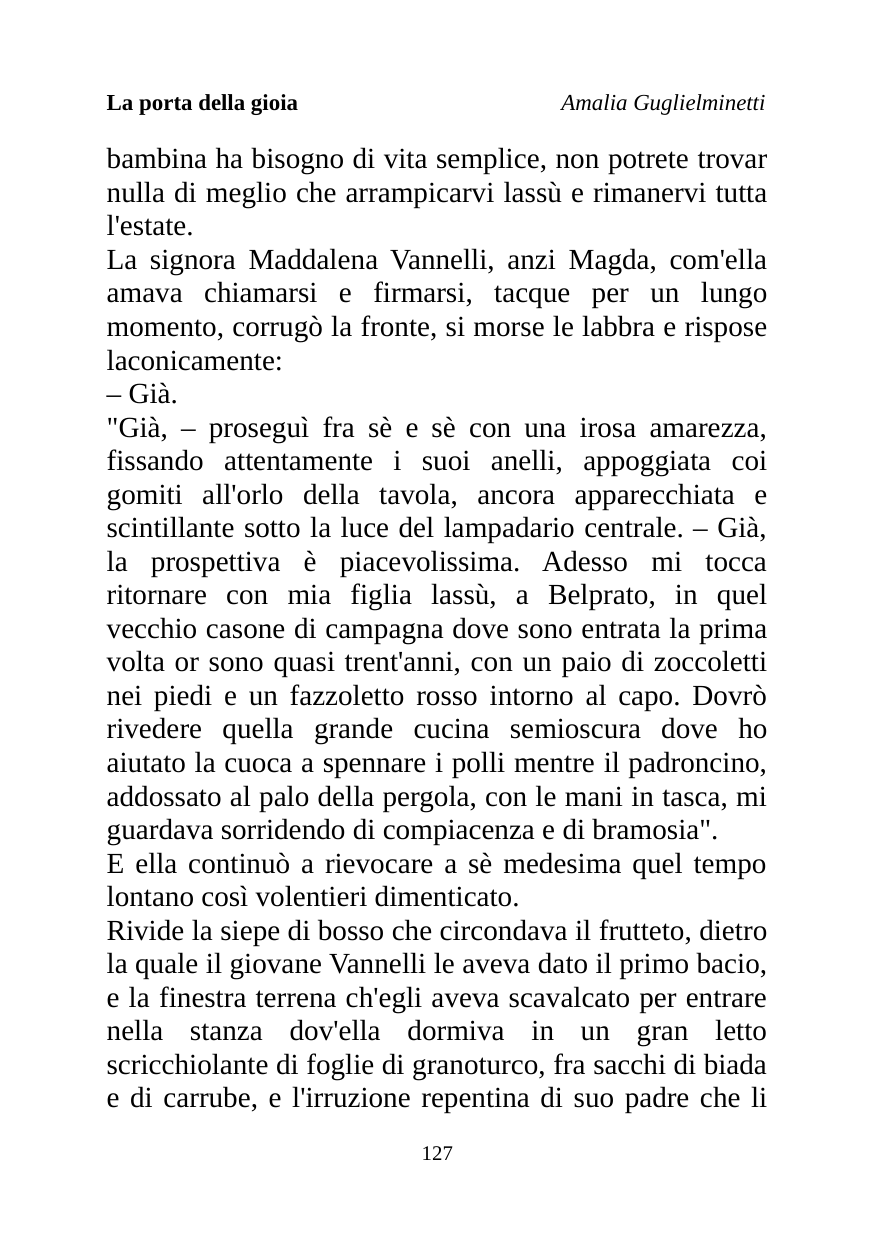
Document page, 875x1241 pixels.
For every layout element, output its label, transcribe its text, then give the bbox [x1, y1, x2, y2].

text – Già. [106, 376, 768, 410]
text Rivide la siepe di bosso che circondava il frutteto, dietro la quale il giovane Vannelli le aveva dato il primo bacio, e la finestra terrena ch'egli aveva scavalcato per entrare nella stanza dov'ella dormiva in un gran letto scricchiolante di foglie di granoturco, fra sacchi di biada e di carrube, e l'irruzione repentina di suo padre che li [106, 913, 768, 1114]
text La signora Maddalena Vannelli, anzi Magda, com'ella amava chiamarsi e firmarsi, tacque per un lungo momento, corrugò la fronte, si morse le labbra e rispose laconicamente: [106, 242, 768, 376]
text E ella continuò a rievocare a sè medesima quel tempo lontano così volentieri dimenticato. [106, 846, 768, 913]
text bambina ha bisogno di vita semplice, non potrete trovar nulla di meglio che arrampicarvi lassù e rimanervi tutta l'estate. [106, 141, 768, 242]
text "Già, – proseguì fra sè e sè con una irosa amarezza, fissando attentamente i suoi anelli, appoggiata coi gomiti all'orlo della tavola, ancora apparecchiata e scintillante sotto la luce del lampadario centrale. – Già, la prospettiva è piacevolissima. Adesso mi tocca ritornare con mia figlia lassù, a Belprato, in quel vecchio casone di campagna dove sono entrata la prima volta or sono quasi trent'anni, con un paio di zoccoletti nei piedi e un fazzoletto rosso intorno al capo. Dovrò rivedere quella grande cucina semioscura dove ho aiutato la cuoca a spennare i polli mentre il padroncino, addossato al palo della pergola, con le mani in tasca, mi guardava sorridendo di compiacenza e di bramosia". [106, 410, 768, 846]
